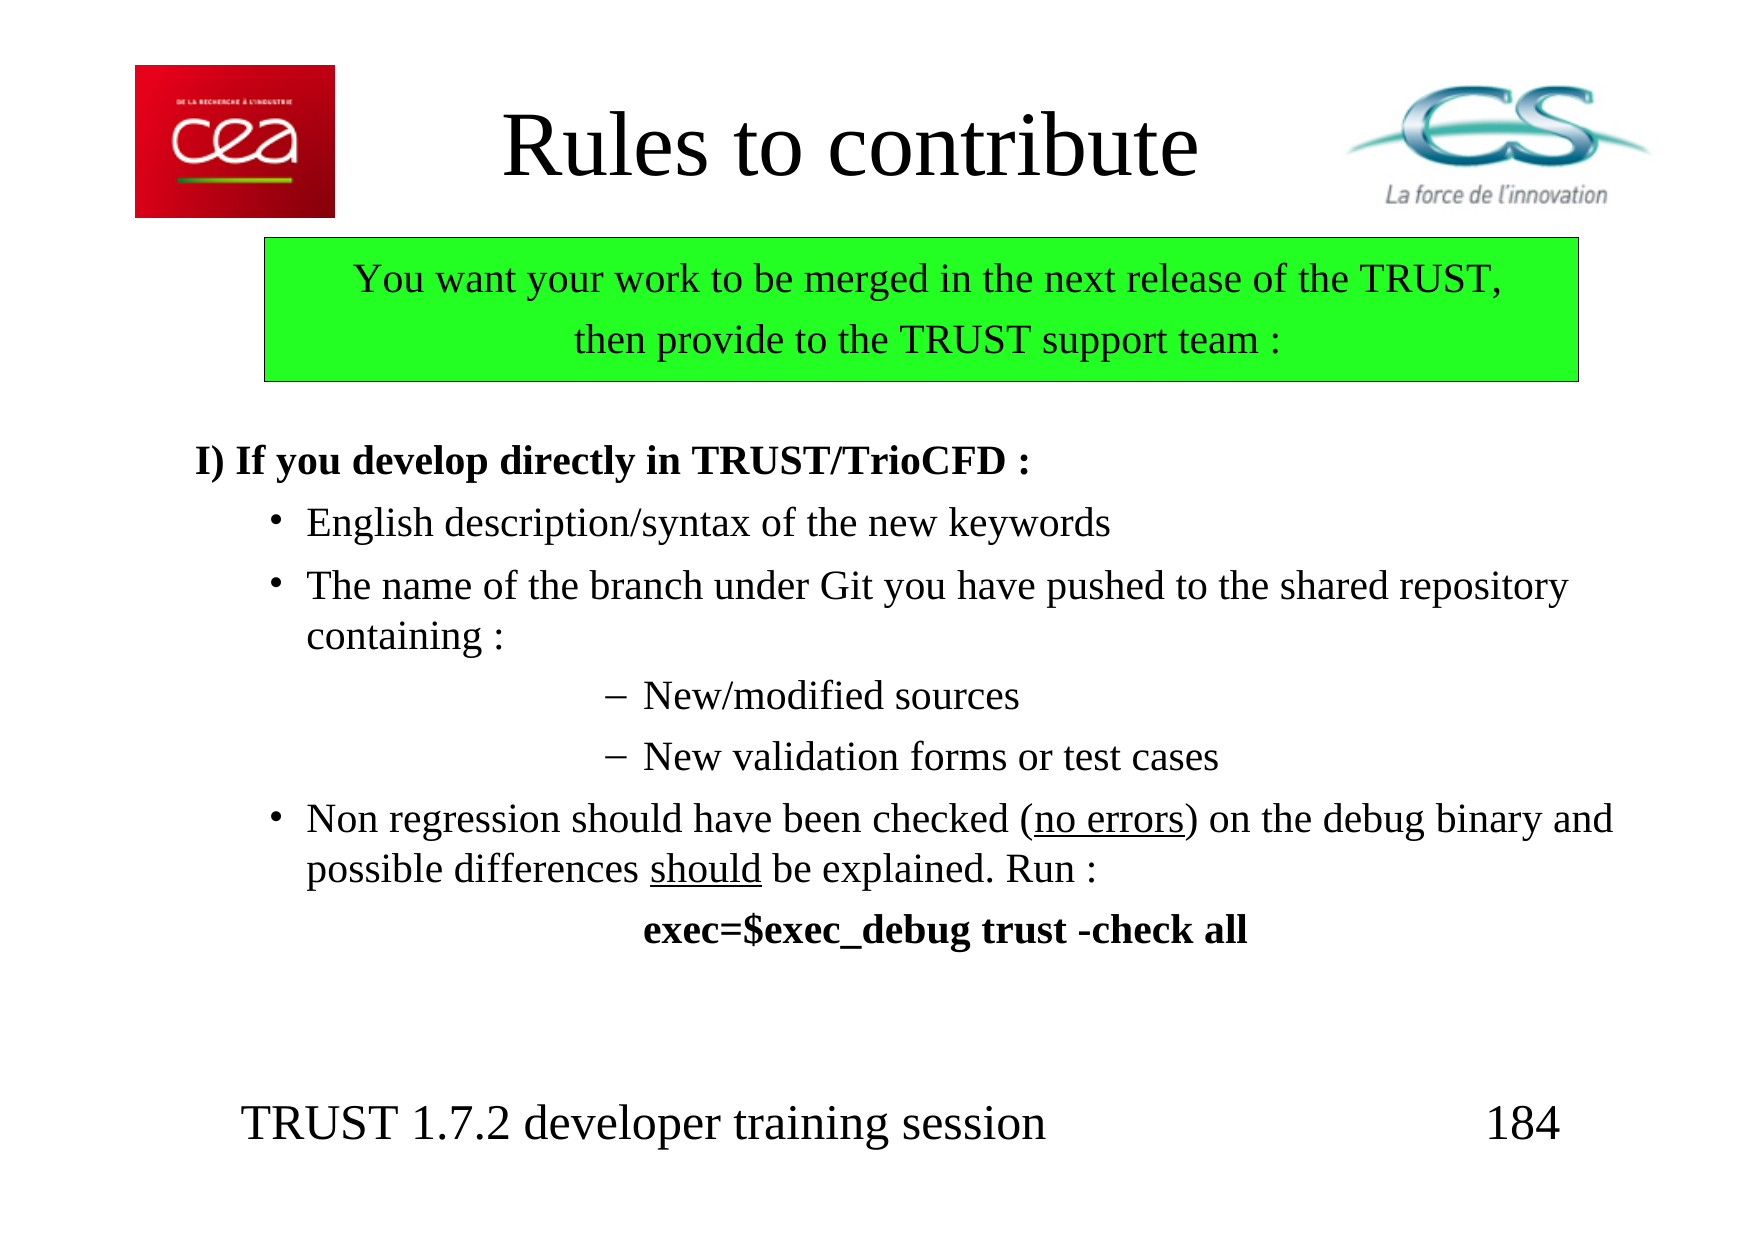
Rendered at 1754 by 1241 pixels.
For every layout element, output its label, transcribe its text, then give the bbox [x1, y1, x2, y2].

text_box [264, 237, 1579, 243]
list You want your work to be merged in the next release of the TRUST, then provide to the TRUST support team : I) If you develop directly in TRUST/TrioCFD : English description/syntax of the new keywords The name of the branch under Git you have pushed to the shared repository containing : New/modified sources New validation forms or test cases Non regression should have been checked (no errors) on the debug binary and possible differences should be explained. Run : exec=$exec_debug trust -check all [103, 243, 1687, 1097]
picture [135, 65, 164, 218]
picture [1515, 73, 1662, 218]
title Rules to contribute [164, 52, 1515, 225]
